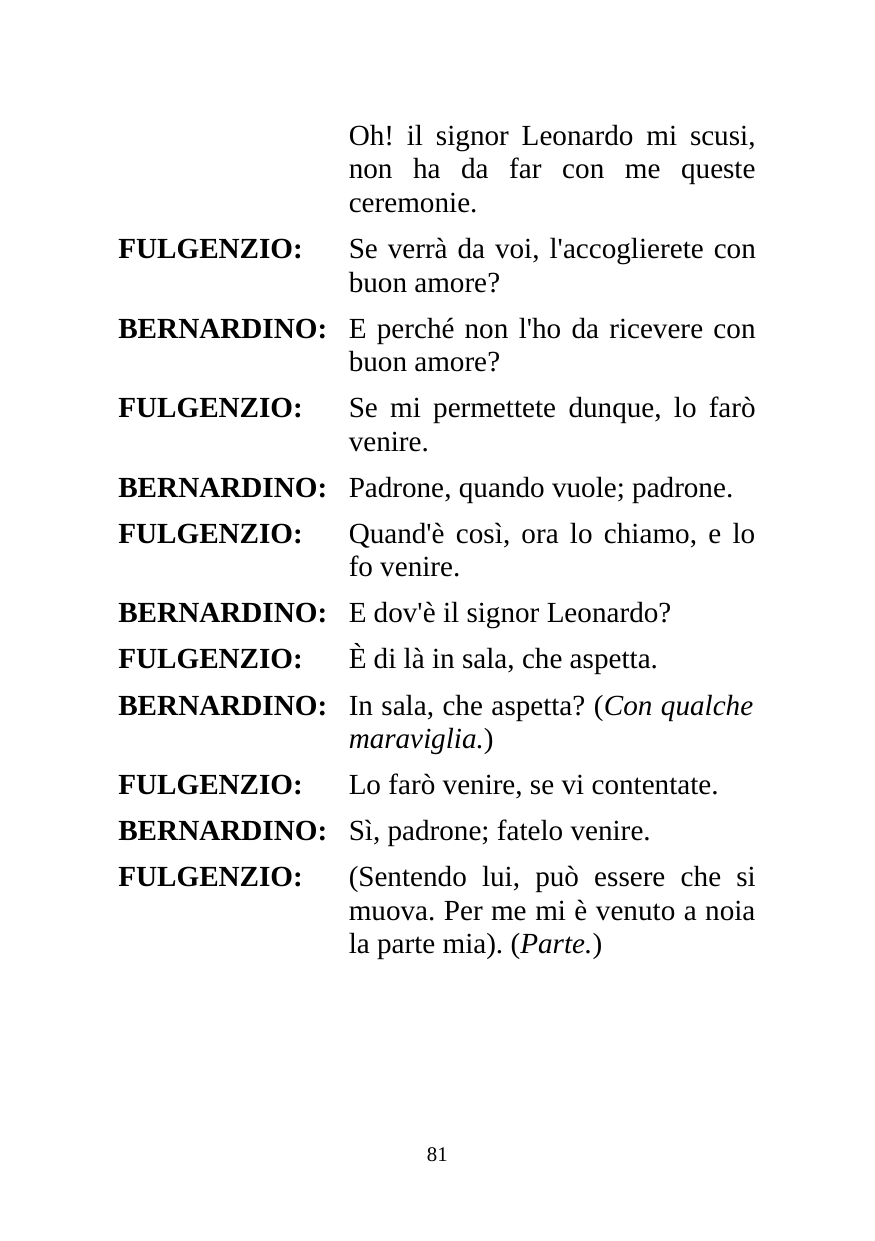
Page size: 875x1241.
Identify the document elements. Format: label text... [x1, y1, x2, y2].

text BERNARDINO: E dov'è il signor Leonardo? [118, 596, 756, 629]
text FULGENZIO: (Sentendo lui, può essere che si muova. Per me mi è venuto a noia la parte mia). (Parte.) [118, 859, 756, 960]
text FULGENZIO: È di là in sala, che aspetta. [118, 642, 756, 675]
text BERNARDINO: E perché non l'ho da ricevere con buon amore? [118, 311, 756, 378]
text FULGENZIO: Lo farò venire, se vi contentate. [118, 767, 756, 801]
text BERNARDINO: In sala, che aspetta? (Con qualche maraviglia.) [118, 688, 756, 755]
text FULGENZIO: Se mi permettete dunque, lo farò venire. [118, 390, 756, 457]
text FULGENZIO: Quand'è così, ora lo chiamo, e lo fo venire. [118, 516, 756, 583]
text BERNARDINO: Sì, padrone; fatelo venire. [118, 813, 756, 847]
text FULGENZIO: Se verrà da voi, l'accoglierete con buon amore? [118, 231, 756, 298]
text Oh! il signor Leonardo mi scusi, non ha da far con me queste ceremonie. [118, 118, 756, 219]
text BERNARDINO: Padrone, quando vuole; padrone. [118, 470, 756, 503]
